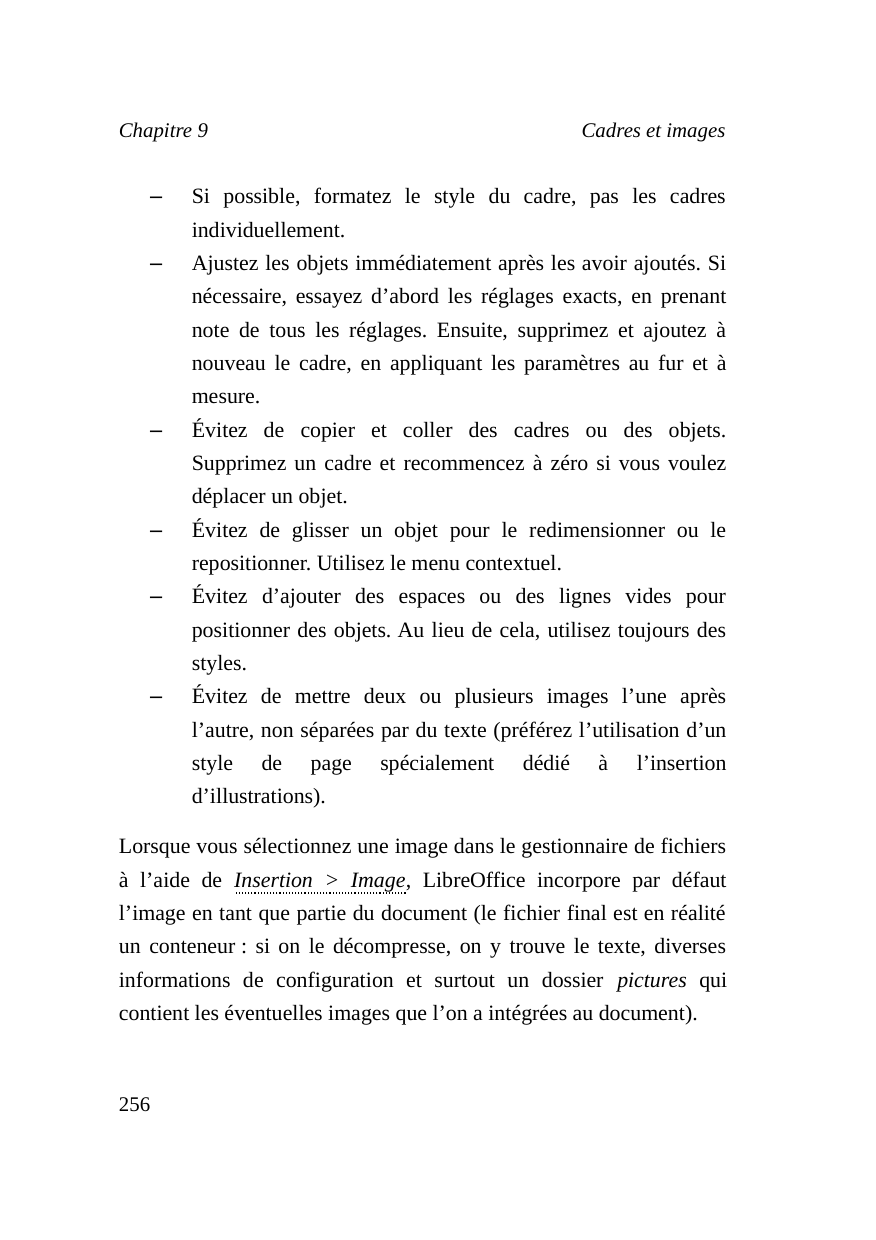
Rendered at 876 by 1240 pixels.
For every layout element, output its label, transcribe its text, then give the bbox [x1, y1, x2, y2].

list Ajustez les objets immédiatement après les avoir ajoutés. Si nécessaire, essayez d’abord les réglages exacts, en prenant note de tous les réglages. Ensuite, supprimez et ajoutez à nouveau le cadre, en appliquant les paramètres au fur et à mesure. [150, 244, 727, 411]
list Évitez d’ajouter des espaces ou des lignes vides pour positionner des objets. Au lieu de cela, utilisez toujours des styles. [150, 577, 727, 677]
list Évitez de mettre deux ou plusieurs images l’une après l’autre, non séparées par du texte (préférez l’utilisation d’un style de page spécialement dédié à l’insertion d’illustrations). [150, 677, 727, 811]
list Si possible, formatez le style du cadre, pas les cadres individuellement. [150, 177, 727, 244]
list Évitez de glisser un objet pour le redimensionner ou le repositionner. Utilisez le menu contextuel. [150, 511, 727, 577]
list Évitez de copier et coller des cadres ou des objets. Supprimez un cadre et recommencez à zéro si vous voulez déplacer un objet. [150, 411, 727, 511]
text Lorsque vous sélectionnez une image dans le gestionnaire de fichiers à l’aide de Insertion > Image, LibreOffice incorpore par défaut l’image en tant que partie du document (le fichier final est en réalité un conteneur : si on le décompresse, on y trouve le texte, diverses informations de configuration et surtout un dossier pictures qui contient les éventuelles images que l’on a intégrées au document). [119, 827, 727, 1027]
